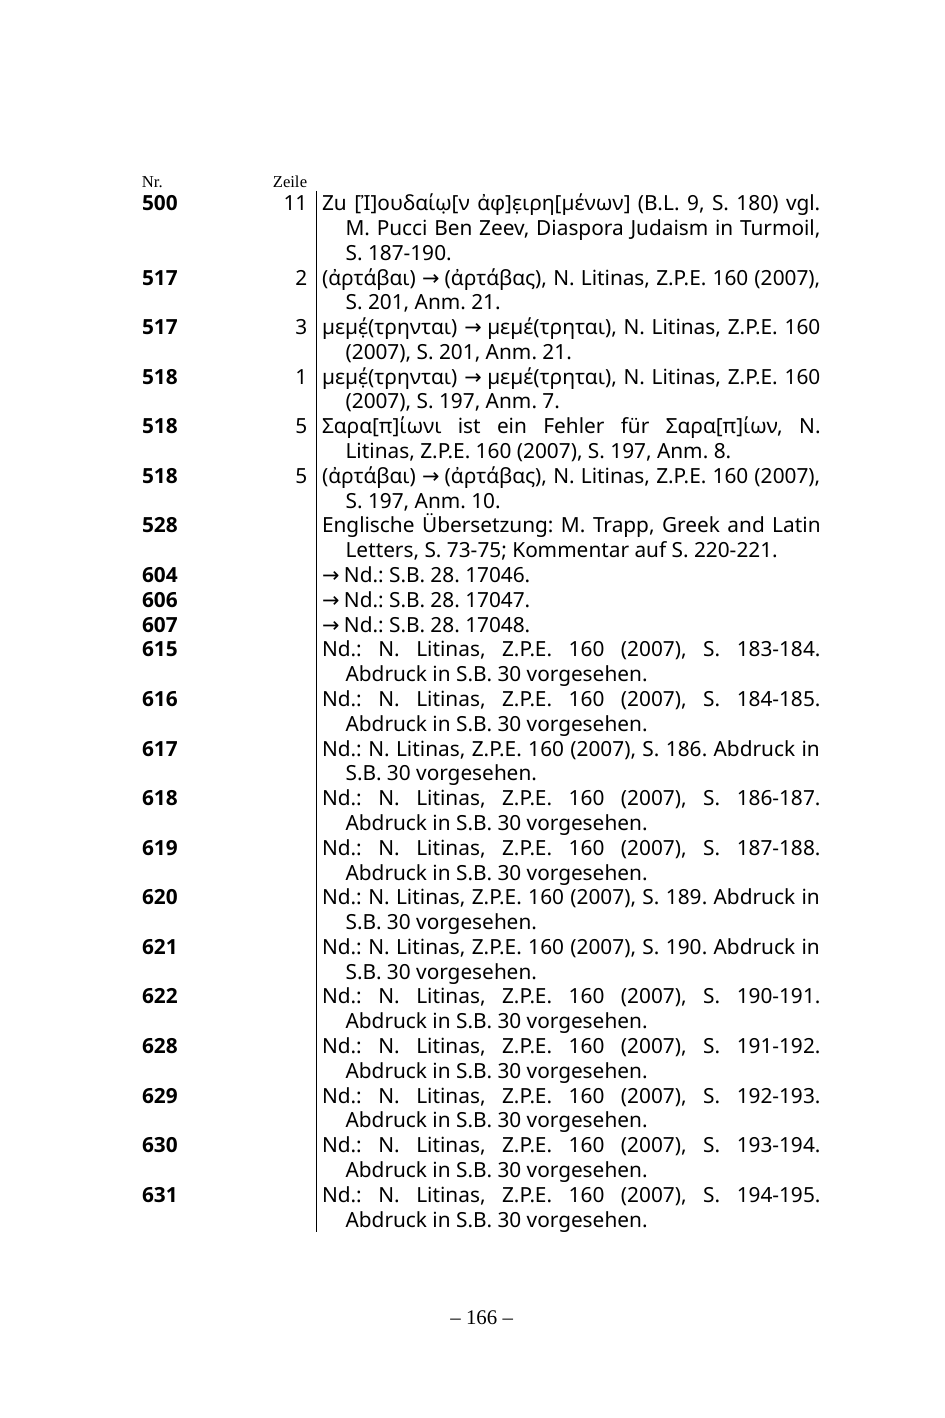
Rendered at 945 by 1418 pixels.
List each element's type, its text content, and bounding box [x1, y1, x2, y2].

table_cell 604 [136, 563, 224, 587]
table_cell Nd.: N. Litinas, Z.P.E. 160 (2007), S. 191-192. Abdruck in S.B. 30 vorgesehen. [317, 1034, 827, 1083]
table_cell Nd.: N. Litinas, Z.P.E. 160 (2007), S. 189. Abdruck in S.B. 30 vorgesehen. [317, 885, 827, 934]
table_cell Nd.: N. Litinas, Z.P.E. 160 (2007), S. 183-184. Abdruck in S.B. 30 vorgesehen. [317, 637, 827, 687]
table_cell [224, 984, 316, 1034]
table_cell 618 [136, 786, 224, 835]
table_cell (ἀρτάβαι) → (ἀρτάβας), N. Litinas, Z.P.E. 160 (2007), S. 201, Anm. 21. [317, 265, 827, 315]
table_cell [224, 687, 316, 736]
table_cell 517 [136, 265, 224, 315]
table_cell 617 [136, 736, 224, 786]
table_cell 606 [136, 588, 224, 612]
table_cell Nd.: N. Litinas, Z.P.E. 160 (2007), S. 193-194. Abdruck in S.B. 30 vorgesehen. [317, 1133, 827, 1182]
table_cell Zu [Ἰ]ουδαίω̣[ν ἀφ]ε̣ιρη[μένων] (B.L. 9, S. 180) vgl. M. Pucci Ben Zeev, Diaspora Judaism in Turmoil, S. 187-190. [317, 191, 827, 265]
table_cell [224, 1133, 316, 1182]
table_cell Nd.: N. Litinas, Z.P.E. 160 (2007), S. 192-193. Abdruck in S.B. 30 vorgesehen. [317, 1083, 827, 1133]
table_cell 517 [136, 315, 224, 364]
table_cell 620 [136, 885, 224, 934]
table_cell → Nd.: S.B. 28. 17047. [317, 588, 827, 612]
table_cell 622 [136, 984, 224, 1034]
table_cell μεμέ̣(τρηνται) → μεμέ(τρηται), N. Litinas, Z.P.E. 160 (2007), S. 197, Anm. 7. [317, 364, 827, 414]
table_cell Nd.: N. Litinas, Z.P.E. 160 (2007), S. 194-195. Abdruck in S.B. 30 vorgesehen. [317, 1183, 827, 1232]
table_cell 2 [224, 265, 316, 315]
table_cell 629 [136, 1083, 224, 1133]
table_cell → Nd.: S.B. 28. 17048. [317, 612, 827, 637]
table_cell 615 [136, 637, 224, 687]
table_cell 528 [136, 513, 224, 563]
table_cell [224, 563, 316, 587]
table_cell 630 [136, 1133, 224, 1182]
table_cell [224, 736, 316, 786]
table_cell → Nd.: S.B. 28. 17046. [317, 563, 827, 587]
table_cell 616 [136, 687, 224, 736]
table_cell 5 [224, 464, 316, 513]
table_cell 621 [136, 935, 224, 984]
table_cell 1 [224, 364, 316, 414]
table_cell [224, 612, 316, 637]
table_cell Nd.: N. Litinas, Z.P.E. 160 (2007), S. 187-188. Abdruck in S.B. 30 vorgesehen. [317, 835, 827, 885]
table_cell 5 [224, 414, 316, 463]
table_cell Nd.: N. Litinas, Z.P.E. 160 (2007), S. 184-185. Abdruck in S.B. 30 vorgesehen. [317, 687, 827, 736]
table_cell Nd.: N. Litinas, Z.P.E. 160 (2007), S. 186. Abdruck in S.B. 30 vorgesehen. [317, 736, 827, 786]
table_cell [224, 1183, 316, 1232]
table_cell [224, 1034, 316, 1083]
table_cell 518 [136, 414, 224, 463]
table_cell 619 [136, 835, 224, 885]
table_cell (ἀρτάβαι) → (ἀρτάβας), N. Litinas, Z.P.E. 160 (2007), S. 197, Anm. 10. [317, 464, 827, 513]
table_cell [224, 885, 316, 934]
table_cell μεμέ̣(τρηνται) → μεμέ(τρηται), N. Litinas, Z.P.E. 160 (2007), S. 201, Anm. 21. [317, 315, 827, 364]
table_cell 518 [136, 464, 224, 513]
table_cell 628 [136, 1034, 224, 1083]
table_cell Σαρα[π]ίωνι ist ein Fehler für Σαρα[π]ίων, N. Litinas, Z.P.E. 160 (2007), S. 197, Anm. 8. [317, 414, 827, 463]
table_cell [224, 637, 316, 687]
table_cell Nd.: N. Litinas, Z.P.E. 160 (2007), S. 190. Abdruck in S.B. 30 vorgesehen. [317, 935, 827, 984]
table_cell [224, 588, 316, 612]
table_cell 631 [136, 1183, 224, 1232]
table_cell [224, 935, 316, 984]
table_cell [224, 1083, 316, 1133]
table_cell [224, 786, 316, 835]
table_cell 11 [224, 191, 316, 265]
table_cell Englische Übersetzung: M. Trapp, Greek and Latin Letters, S. 73-75; Kommentar auf S. 220-221. [317, 513, 827, 563]
table_cell 500 [136, 191, 224, 265]
table_cell 518 [136, 364, 224, 414]
table_cell 3 [224, 315, 316, 364]
table_cell Nd.: N. Litinas, Z.P.E. 160 (2007), S. 190-191. Abdruck in S.B. 30 vorgesehen. [317, 984, 827, 1034]
table_cell Nd.: N. Litinas, Z.P.E. 160 (2007), S. 186-187. Abdruck in S.B. 30 vorgesehen. [317, 786, 827, 835]
table_cell [224, 835, 316, 885]
table_cell [224, 513, 316, 563]
table_cell 607 [136, 612, 224, 637]
